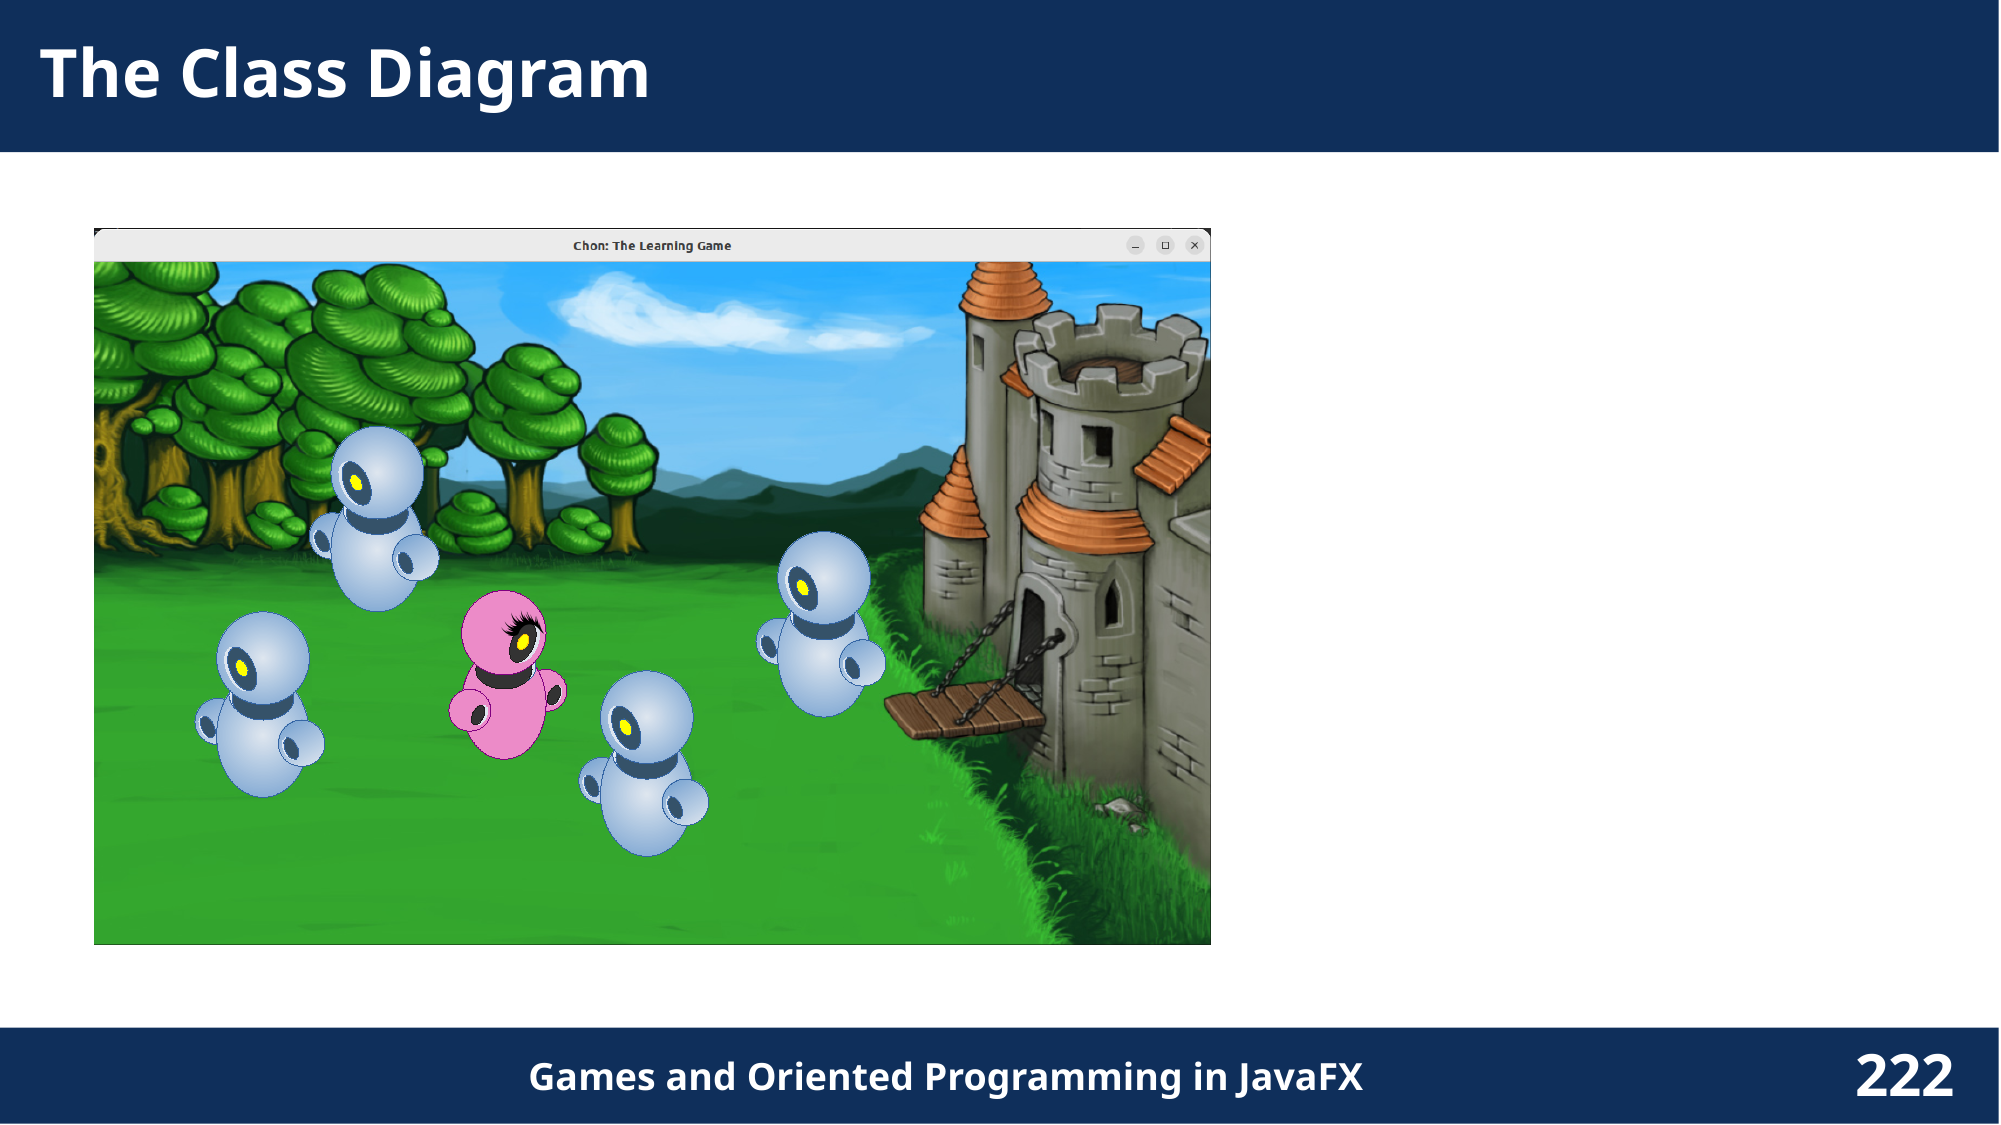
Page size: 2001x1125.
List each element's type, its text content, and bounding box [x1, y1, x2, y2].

text_box The Class Diagram [25, 23, 1999, 119]
text_box [194, 611, 325, 798]
text_box [448, 590, 567, 760]
text_box [755, 531, 886, 718]
picture [94, 228, 1211, 945]
text_box [578, 670, 709, 857]
text_box [309, 426, 440, 612]
